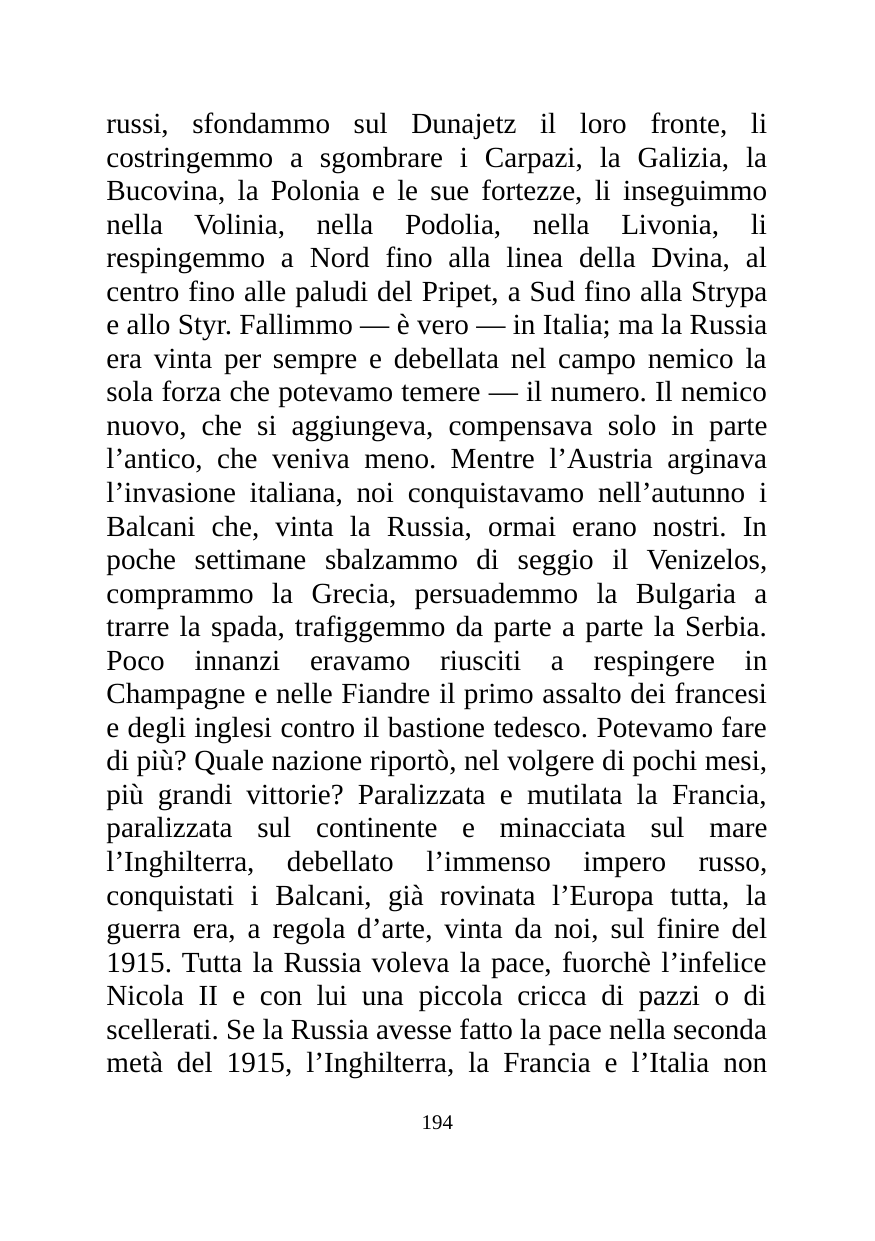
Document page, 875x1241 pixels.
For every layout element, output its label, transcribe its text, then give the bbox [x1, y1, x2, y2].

text russi, sfondammo sul Dunajetz il loro fronte, li costringemmo a sgombrare i Carpazi, la Galizia, la Bucovina, la Polonia e le sue fortezze, li inseguimmo nella Volinia, nella Podolia, nella Livonia, li respingemmo a Nord fino alla linea della Dvina, al centro fino alle paludi del Pripet, a Sud fino alla Strypa e allo Styr. Fallimmo — è vero — in Italia; ma la Russia era vinta per sempre e debellata nel campo nemico la sola forza che potevamo temere — il numero. Il nemico nuovo, che si aggiungeva, compensava solo in parte l’antico, che veniva meno. Mentre l’Austria arginava l’invasione italiana, noi conquistavamo nell’autunno i Balcani che, vinta la Russia, ormai erano nostri. In poche settimane sbalzammo di seggio il Venizelos, comprammo la Grecia, persuademmo la Bulgaria a trarre la spada, trafiggemmo da parte a parte la Serbia. Poco innanzi eravamo riusciti a respingere in Champagne e nelle Fiandre il primo assalto dei francesi e degli inglesi contro il bastione tedesco. Potevamo fare di più? Quale nazione riportò, nel volgere di pochi mesi, più grandi vittorie? Paralizzata e mutilata la Francia, paralizzata sul continente e minacciata sul mare l’Inghilterra, debellato l’immenso impero russo, conquistati i Balcani, già rovinata l’Europa tutta, la guerra era, a regola d’arte, vinta da noi, sul finire del 1915. Tutta la Russia voleva la pace, fuorchè l’infelice Nicola II e con lui una piccola cricca di pazzi o di scellerati. Se la Russia avesse fatto la pace nella seconda metà del 1915, l’Inghilterra, la Francia e l’Italia non [106, 106, 768, 1079]
